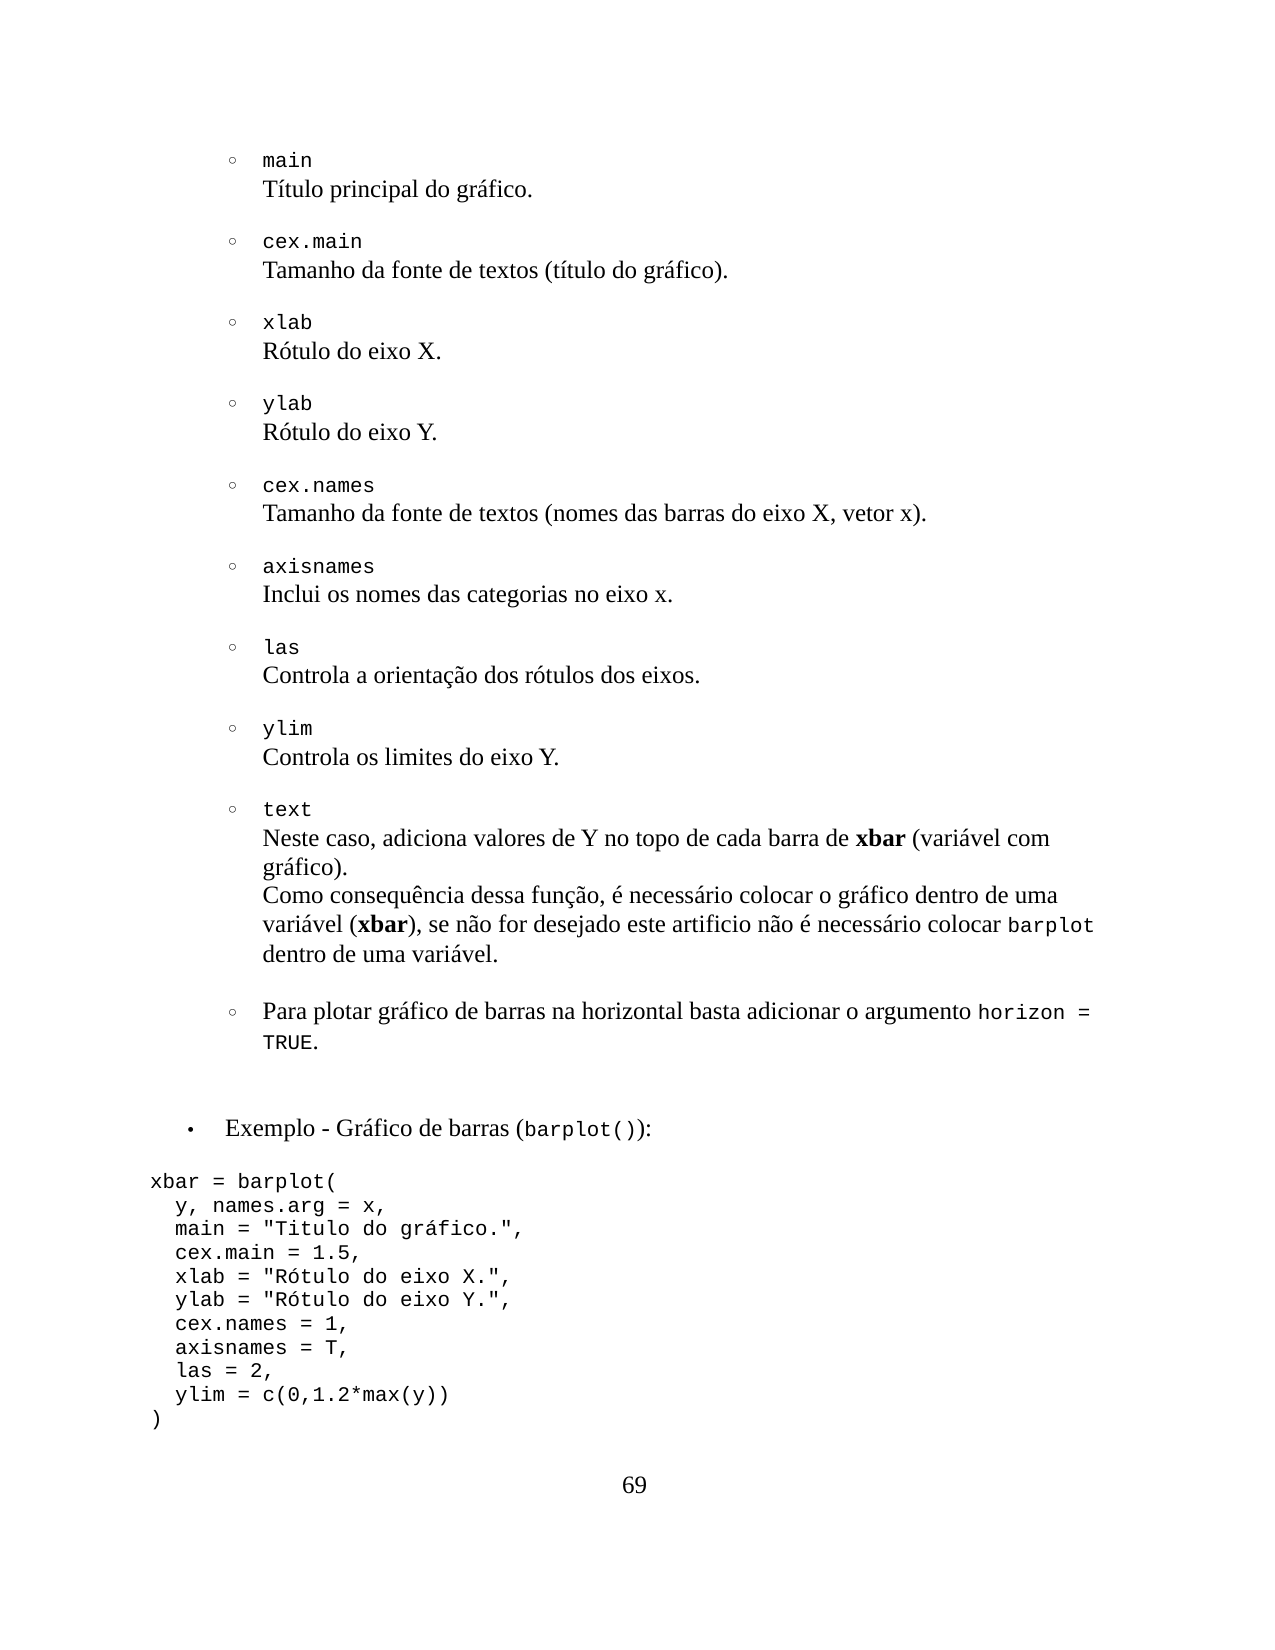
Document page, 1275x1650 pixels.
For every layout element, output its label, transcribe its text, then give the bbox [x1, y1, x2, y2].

list Para plotar gráfico de barras na horizontal basta adicionar o argumento horizon = TRUE. [225, 996, 1125, 1084]
text las = 2, [150, 1360, 1125, 1384]
text cex.names = 1, [150, 1313, 1125, 1337]
text ylim = c(0,1.2*max(y)) [150, 1384, 1125, 1408]
text ) [150, 1408, 1125, 1431]
text main = "Titulo do gráfico.", [150, 1218, 1125, 1242]
text cex.main = 1.5, [150, 1242, 1125, 1266]
text ylab = "Rótulo do eixo Y.", [150, 1289, 1125, 1313]
text y, names.arg = x, [150, 1195, 1125, 1218]
list las Controla a orientação dos rótulos dos eixos. [225, 637, 1125, 718]
list text Neste caso, adiciona valores de Y no topo de cada barra de xbar (variável com gráfico). Como consequência dessa função, é necessário colocar o gráfico dentro de uma variável (xbar), se não for desejado este artificio não é necessário colocar barplot dentro de uma variável. [225, 799, 1125, 996]
list cex.main Tamanho da fonte de textos (título do gráfico). [225, 231, 1125, 312]
list xlab Rótulo do eixo X. [225, 312, 1125, 393]
list main Título principal do gráfico. [225, 150, 1125, 231]
list ylim Controla os limites do eixo Y. [225, 718, 1125, 799]
text axisnames = T, [150, 1337, 1125, 1360]
list Exemplo - Gráfico de barras (barplot()): [187, 1113, 1125, 1171]
text xbar = barplot( [150, 1171, 1125, 1195]
list cex.names Tamanho da fonte de textos (nomes das barras do eixo X, vetor x). [225, 474, 1125, 556]
list ylab Rótulo do eixo Y. [225, 393, 1125, 474]
list axisnames Inclui os nomes das categorias no eixo x. [225, 556, 1125, 637]
text xlab = "Rótulo do eixo X.", [150, 1266, 1125, 1289]
